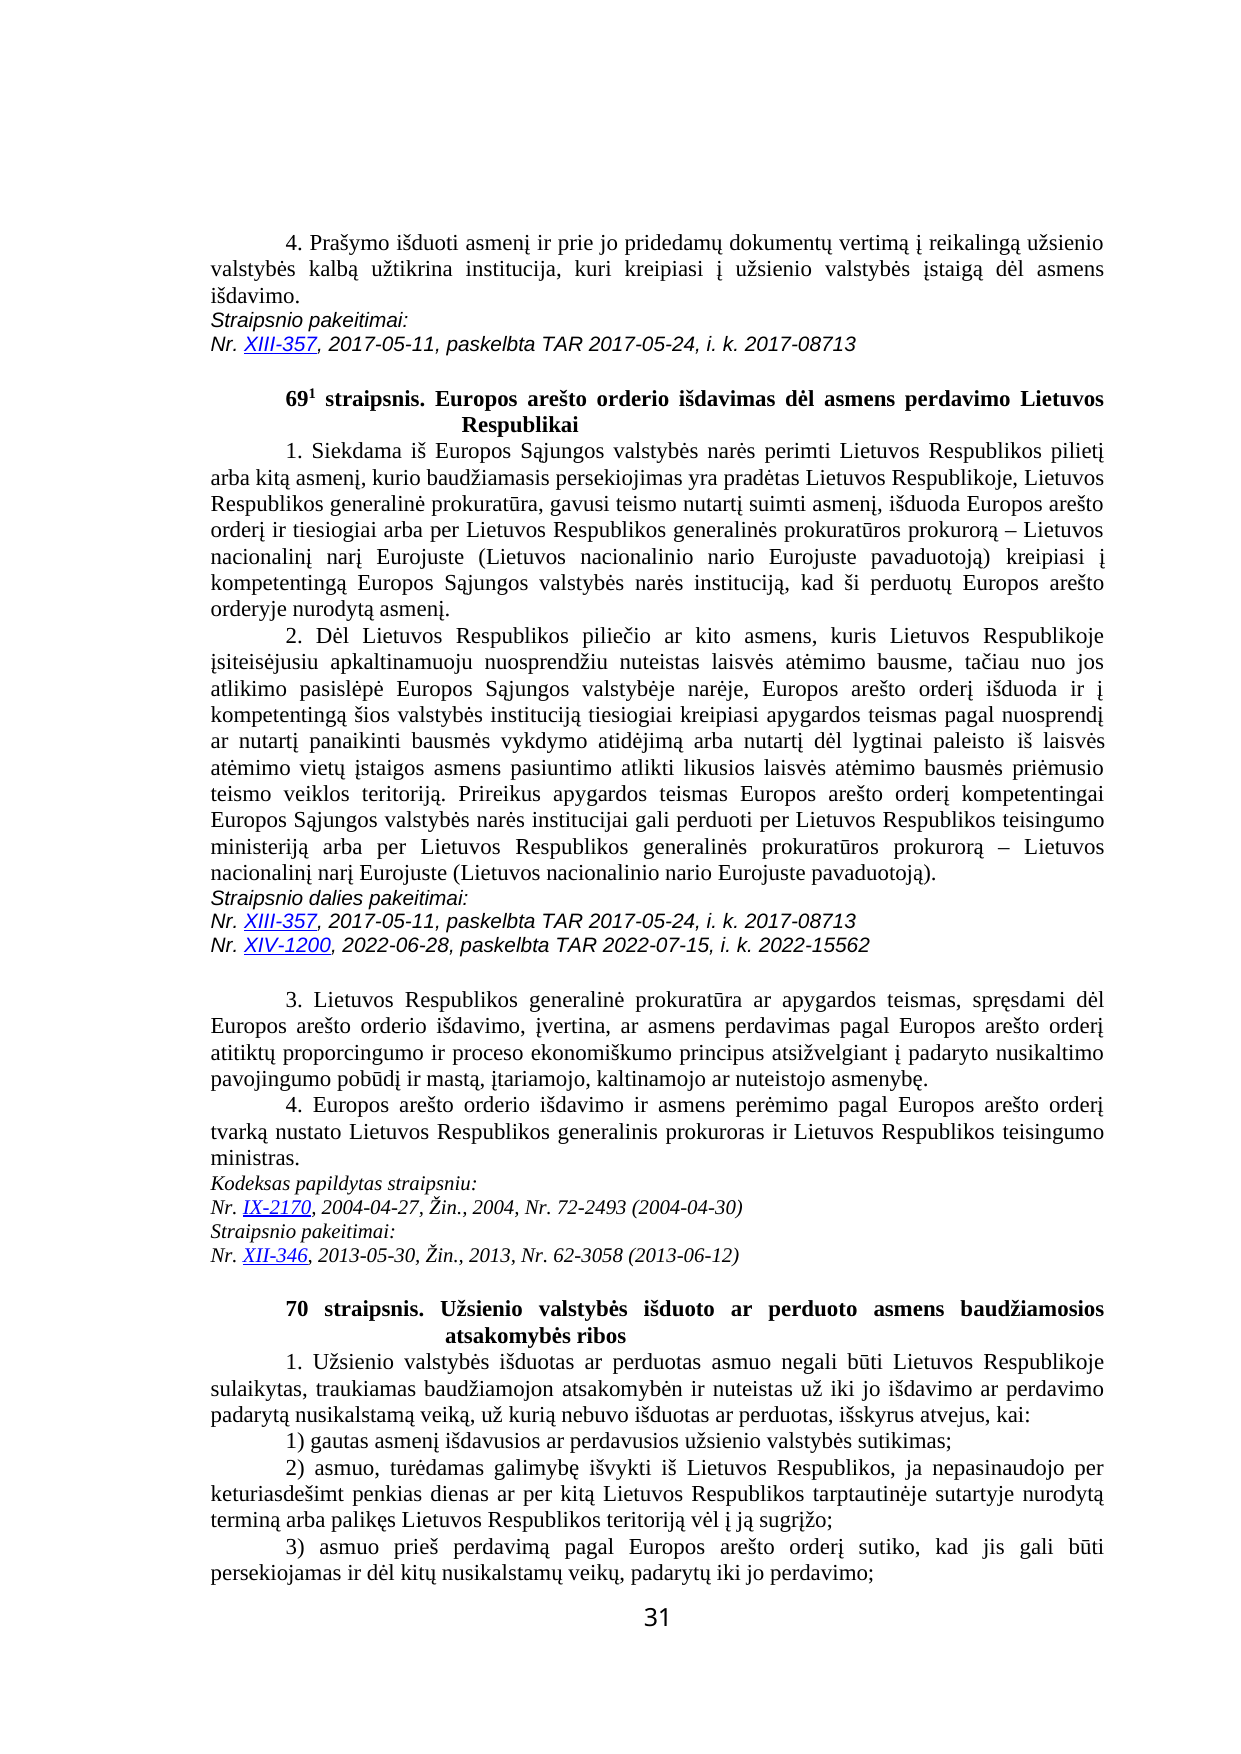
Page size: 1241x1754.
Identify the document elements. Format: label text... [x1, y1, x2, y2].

text 2) asmuo, turėdamas galimybę išvykti iš Lietuvos Respublikos, ja nepasinaudojo per keturiasdešimt penkias dienas ar per kitą Lietuvos Respublikos tarptautinėje sutartyje nurodytą terminą arba palikęs Lietuvos Respublikos teritoriją vėl į ją sugrįžo; [210, 1454, 1105, 1533]
text 691 straipsnis. Europos arešto orderio išdavimas dėl asmens perdavimo Lietuvos Respublikai [285, 385, 1105, 437]
text 2. Dėl Lietuvos Respublikos piliečio ar kito asmens, kuris Lietuvos Respublikoje įsiteisėjusiu apkaltinamuoju nuosprendžiu nuteistas laisvės atėmimo bausme, tačiau nuo jos atlikimo pasislėpė Europos Sąjungos valstybėje narėje, Europos arešto orderį išduoda ir į kompetentingą šios valstybės instituciją tiesiogiai kreipiasi apygardos teismas pagal nuosprendį ar nutartį panaikinti bausmės vykdymo atidėjimą arba nutartį dėl lygtinai paleisto iš laisvės atėmimo vietų įstaigos asmens pasiuntimo atlikti likusios laisvės atėmimo bausmės priėmusio teismo veiklos teritoriją. Prireikus apygardos teismas Europos arešto orderį kompetentingai Europos Sąjungos valstybės narės institucijai gali perduoti per Lietuvos Respublikos teisingumo ministeriją arba per Lietuvos Respublikos generalinės prokuratūros prokurorą – Lietuvos nacionalinį narį Eurojuste (Lietuvos nacionalinio nario Eurojuste pavaduotoją). [210, 622, 1105, 885]
text 3) asmuo prieš perdavimą pagal Europos arešto orderį sutiko, kad jis gali būti persekiojamas ir dėl kitų nusikalstamų veikų, padarytų iki jo perdavimo; [210, 1533, 1105, 1585]
text Straipsnio pakeitimai: [210, 1219, 1105, 1243]
text 1) gautas asmenį išdavusios ar perdavusios užsienio valstybės sutikimas; [210, 1427, 1105, 1454]
text Nr. XII-346, 2013-05-30, Žin., 2013, Nr. 62-3058 (2013-06-12) [210, 1243, 1105, 1267]
text 1. Siekdama iš Europos Sąjungos valstybės narės perimti Lietuvos Respublikos pilietį arba kitą asmenį, kurio baudžiamasis persekiojimas yra pradėtas Lietuvos Respublikoje, Lietuvos Respublikos generalinė prokuratūra, gavusi teismo nutartį suimti asmenį, išduoda Europos arešto orderį ir tiesiogiai arba per Lietuvos Respublikos generalinės prokuratūros prokurorą – Lietuvos nacionalinį narį Eurojuste (Lietuvos nacionalinio nario Eurojuste pavaduotoją) kreipiasi į kompetentingą Europos Sąjungos valstybės narės instituciją, kad ši perduotų Europos arešto orderyje nurodytą asmenį. [210, 437, 1105, 622]
text Straipsnio pakeitimai: [210, 308, 1105, 332]
text Kodeksas papildytas straipsniu: [210, 1171, 1105, 1194]
text 4. Europos arešto orderio išdavimo ir asmens perėmimo pagal Europos arešto orderį tvarką nustato Lietuvos Respublikos generalinis prokuroras ir Lietuvos Respublikos teisingumo ministras. [210, 1091, 1105, 1171]
text 1. Užsienio valstybės išduotas ar perduotas asmuo negali būti Lietuvos Respublikoje sulaikytas, traukiamas baudžiamojon atsakomybėn ir nuteistas už iki jo išdavimo ar perdavimo padarytą nusikalstamą veiką, už kurią nebuvo išduotas ar perduotas, išskyrus atvejus, kai: [210, 1348, 1105, 1427]
text 70 straipsnis. Užsienio valstybės išduoto ar perduoto asmens baudžiamosios atsakomybės ribos [285, 1296, 1105, 1348]
text 3. Lietuvos Respublikos generalinė prokuratūra ar apygardos teismas, spręsdami dėl Europos arešto orderio išdavimo, įvertina, ar asmens perdavimas pagal Europos arešto orderį atitiktų proporcingumo ir proceso ekonomiškumo principus atsižvelgiant į padaryto nusikaltimo pavojingumo pobūdį ir mastą, įtariamojo, kaltinamojo ar nuteistojo asmenybę. [210, 986, 1105, 1091]
text Nr. XIII-357, 2017-05-11, paskelbta TAR 2017-05-24, i. k. 2017-08713 [210, 332, 1105, 356]
text Nr. XIII-357, 2017-05-11, paskelbta TAR 2017-05-24, i. k. 2017-08713 [210, 909, 1105, 933]
text Straipsnio dalies pakeitimai: [210, 885, 1105, 909]
text Nr. XIV-1200, 2022-06-28, paskelbta TAR 2022-07-15, i. k. 2022-15562 [210, 933, 1105, 957]
text 4. Prašymo išduoti asmenį ir prie jo pridedamų dokumentų vertimą į reikalingą užsienio valstybės kalbą užtikrina institucija, kuri kreipiasi į užsienio valstybės įstaigą dėl asmens išdavimo. [210, 229, 1105, 308]
text Nr. IX-2170, 2004-04-27, Žin., 2004, Nr. 72-2493 (2004-04-30) [210, 1194, 1105, 1219]
